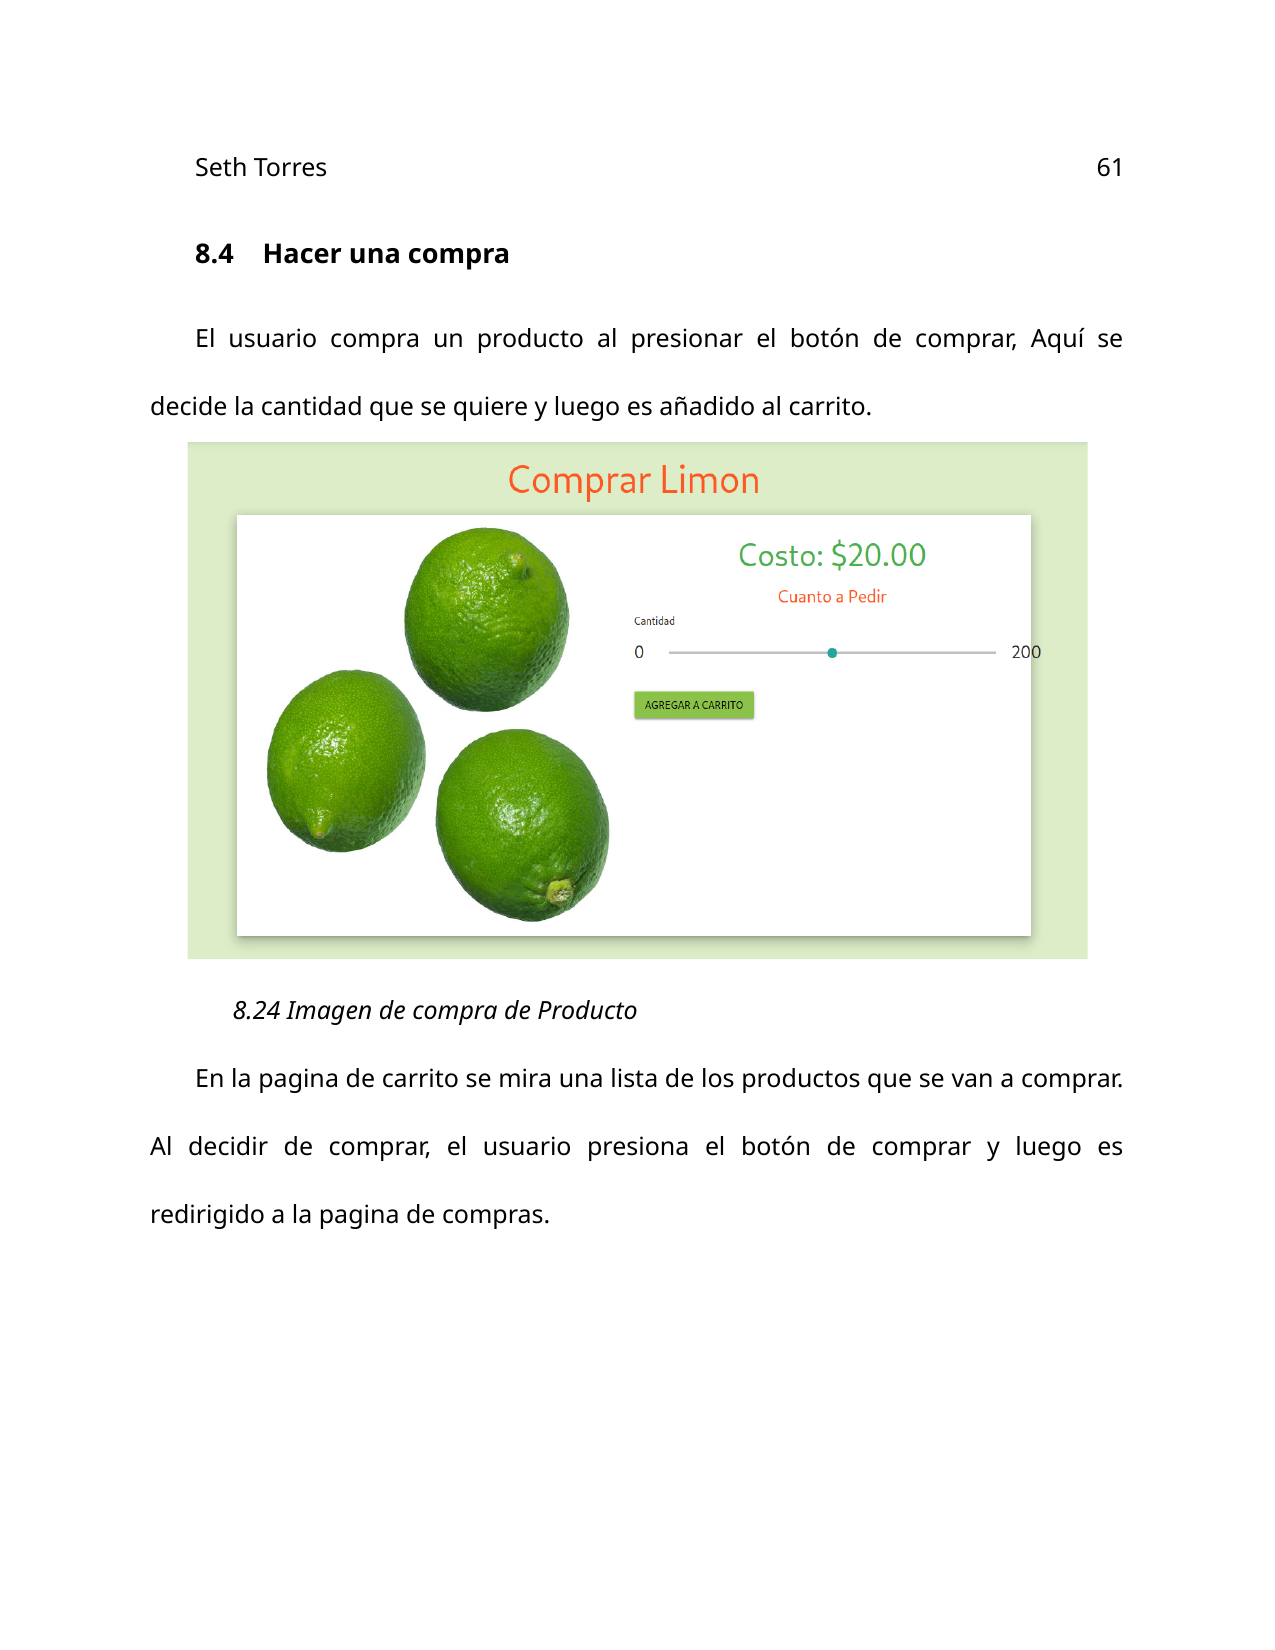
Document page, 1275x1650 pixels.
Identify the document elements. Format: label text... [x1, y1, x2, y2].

picture [187, 442, 1088, 959]
text 8.24 Imagen de compra de Producto [187, 959, 1087, 1027]
subtitle Hacer una compra [150, 234, 1125, 271]
text [187, 430, 1087, 442]
text El usuario compra un producto al presionar el botón de comprar, Aquí se decide la cantidad que se quiere y luego es añadido al carrito. [150, 321, 1125, 423]
text En la pagina de carrito se mira una lista de los productos que se van a comprar. Al decidir de comprar, el usuario presiona el botón de comprar y luego es redirigido a la pagina de compras. [150, 959, 1125, 1231]
